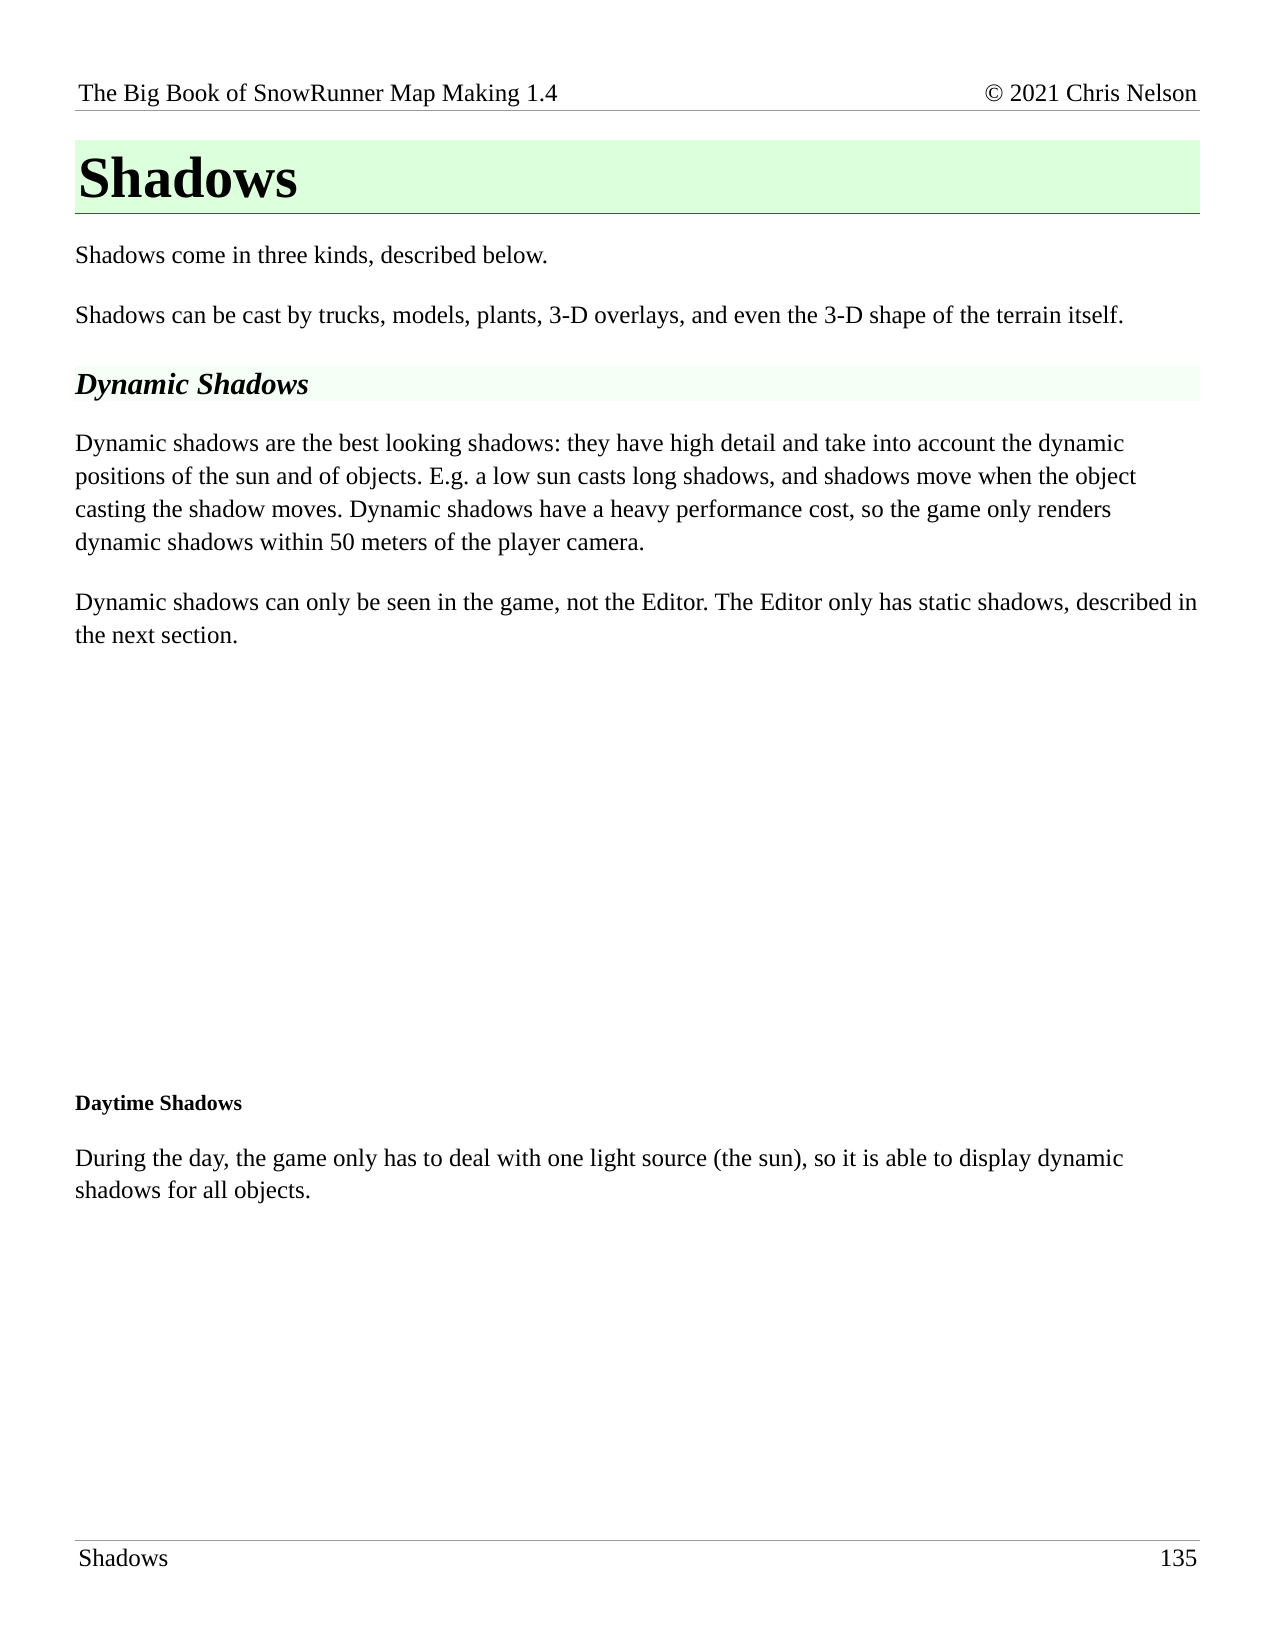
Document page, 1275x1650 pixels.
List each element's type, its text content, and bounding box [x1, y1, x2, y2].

text Dynamic shadows can only be seen in the game, not the Editor. The Editor only has static shadows, described in the next section. [75, 587, 1200, 649]
text Dynamic shadows are the best looking shadows: they have high detail and take into account the dynamic positions of the sun and of objects. E.g. a low sun casts long shadows, and shadows move when the object casting the shadow moves. Dynamic shadows have a heavy performance cost, so the game only renders dynamic shadows within 50 meters of the player camera. [75, 428, 1200, 556]
subtitle Shadows [75, 140, 1200, 213]
text Shadows come in three kinds, described below. [75, 240, 1200, 269]
subtitle Dynamic Shadows [75, 366, 1200, 401]
text Shadows can be cast by trucks, models, plants, 3‑D overlays, and even the 3‑D shape of the terrain itself. [75, 300, 1200, 329]
subtitle Daytime Shadows [75, 1090, 1200, 1116]
text During the day, the game only has to deal with one light source (the sun), so it is able to display dynamic shadows for all objects. [75, 1143, 1200, 1204]
